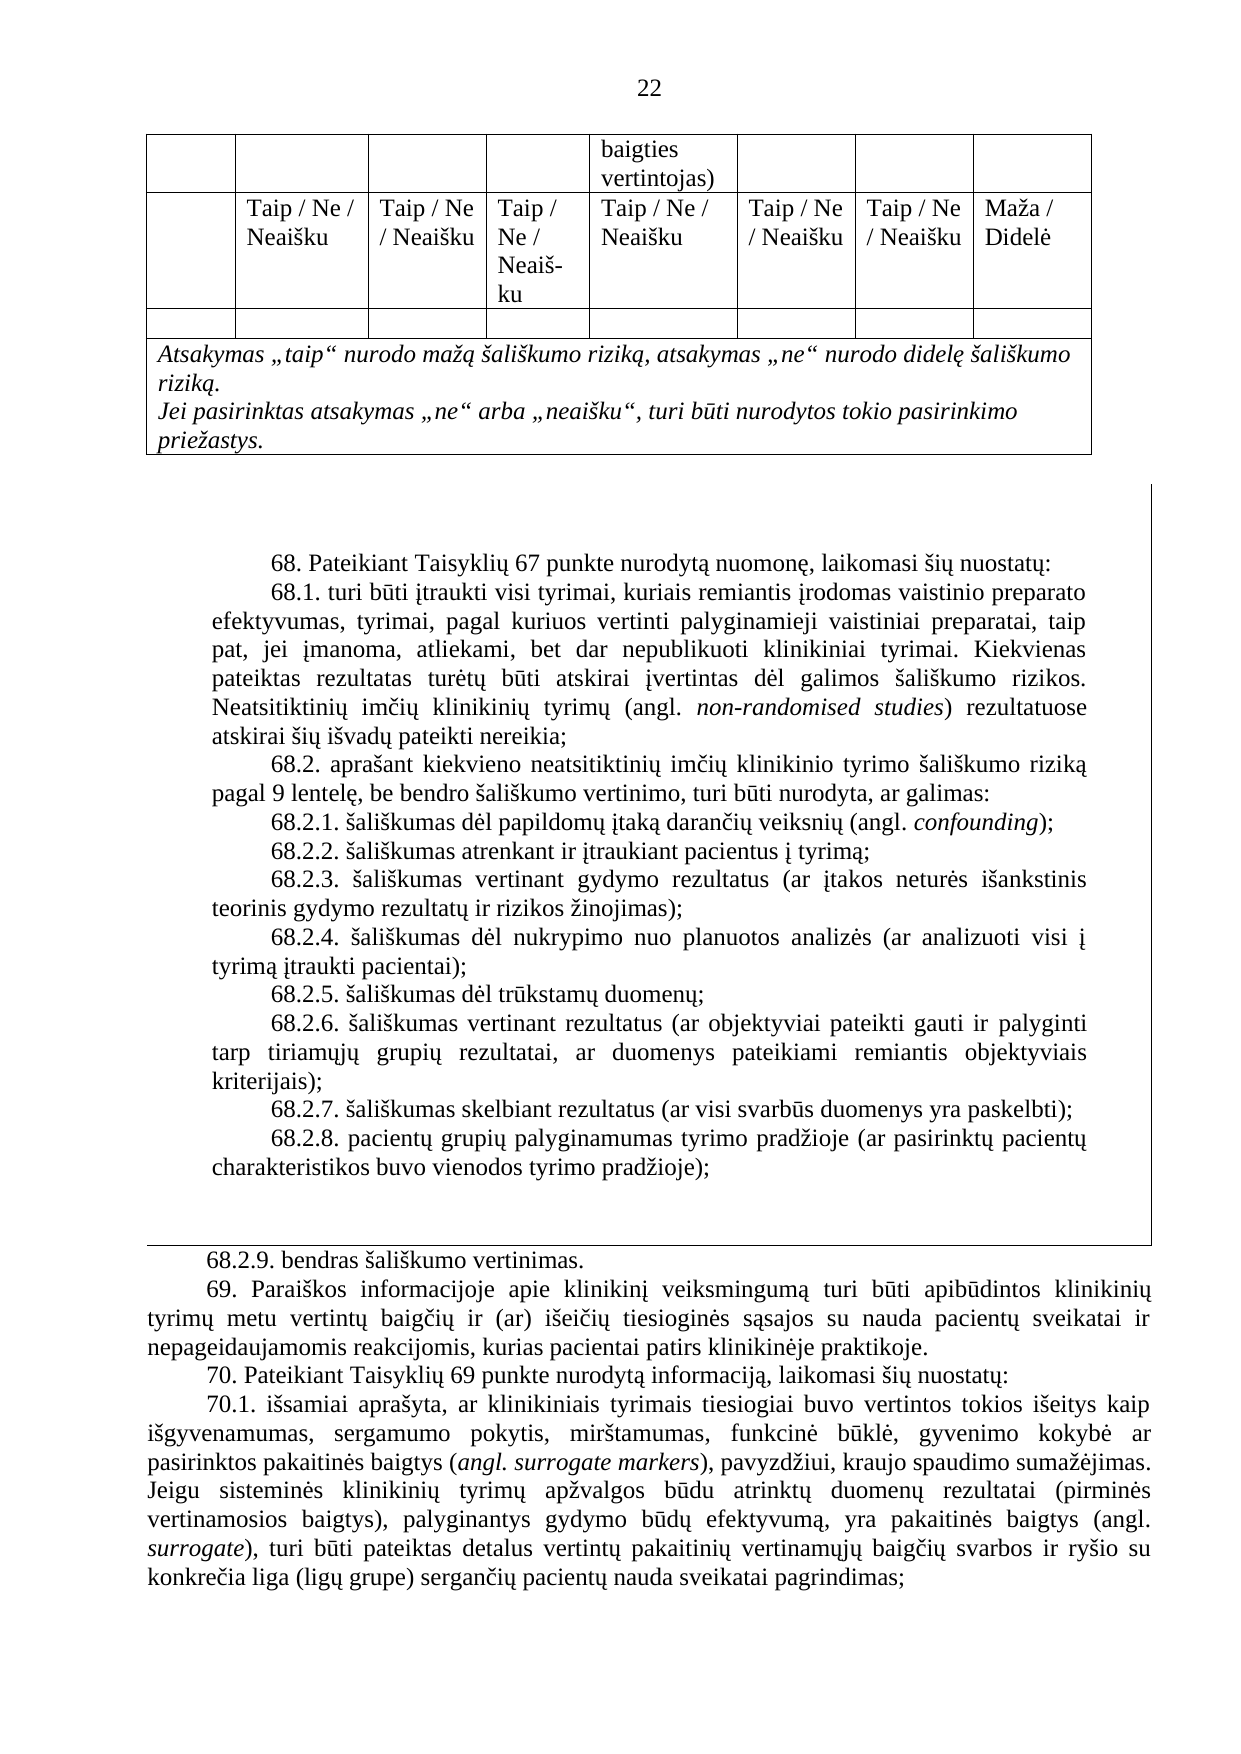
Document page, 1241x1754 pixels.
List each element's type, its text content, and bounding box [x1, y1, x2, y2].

table_cell Taip / Ne / Neaišku [590, 193, 737, 308]
table_cell [369, 309, 486, 338]
text 68.1. turi būti įtraukti visi tyrimai, kuriais remiantis įrodomas vaistinio preparato efektyvumas, tyrimai, pagal kuriuos vertinti palyginamieji vaistiniai preparatai, taip pat, jei įmanoma, atliekami, bet dar nepublikuoti klinikiniai tyrimai. Kiekvienas pateiktas rezultatas turėtų būti atskirai įvertintas dėl galimos šališkumo rizikos. Neatsitiktinių imčių klinikinių tyrimų (angl. non-randomised studies) rezultatuose atskirai šių išvadų pateikti nereikia; [147, 577, 1151, 749]
text 68.2.3. šališkumas vertinant gydymo rezultatus (ar įtakos neturės išankstinis teorinis gydymo rezultatų ir rizikos žinojimas); [147, 864, 1152, 922]
table_header [856, 135, 973, 192]
table_cell Maža / Didelė [974, 193, 1091, 308]
table_header [147, 135, 235, 192]
text 68.2.7. šališkumas skelbiant rezultatus (ar visi svarbūs duomenys yra paskelbti); [147, 1094, 1152, 1123]
text 68.2.2. šališkumas atrenkant ir įtraukiant pacientus į tyrimą; [147, 836, 1151, 864]
text 68.2.6. šališkumas vertinant rezultatus (ar objektyviai pateikti gauti ir palyginti tarp tiriamųjų grupių rezultatai, ar duomenys pateikiami remiantis objektyviais kriterijais); [147, 1008, 1151, 1094]
table_cell [147, 193, 235, 308]
text 69. Paraiškos informacijoje apie klinikinį veiksmingumą turi būti apibūdintos klinikinių tyrimų metu vertintų baigčių ir (ar) išeičių tiesioginės sąsajos su nauda pacientų sveikatai ir nepageidaujamomis reakcijomis, kurias pacientai patirs klinikinėje praktikoje. [147, 1274, 1152, 1360]
text 68. Pateikiant Taisyklių 67 punkte nurodytą nuomonę, laikomasi šių nuostatų: [147, 484, 1151, 577]
table_cell [236, 309, 368, 338]
text 68.2.1. šališkumas dėl papildomų įtaką darančių veiksnių (angl. confounding); [147, 807, 1151, 836]
text 68.2.8. pacientų grupių palyginamumas tyrimo pradžioje (ar pasirinktų pacientų charakteristikos buvo vienodos tyrimo pradžioje); [147, 1123, 1151, 1245]
table_cell Taip / Ne / Neaišku [738, 193, 855, 308]
text 70.1. išsamiai aprašyta, ar klinikiniais tyrimais tiesiogiai buvo vertintos tokios išeitys kaip išgyvenamumas, sergamumo pokytis, mirštamumas, funkcinė būklė, gyvenimo kokybė ar pasirinktos pakaitinės baigtys (angl. surrogate markers), pavyzdžiui, kraujo spaudimo sumažėjimas. Jeigu sisteminės klinikinių tyrimų apžvalgos būdu atrinktų duomenų rezultatai (pirminės vertinamosios baigtys), palyginantys gydymo būdų efektyvumą, yra pakaitinės baigtys (angl. surrogate), turi būti pateiktas detalus vertintų pakaitinių vertinamųjų baigčių svarbos ir ryšio su konkrečia liga (ligų grupe) sergančių pacientų nauda sveikatai pagrindimas; [147, 1389, 1152, 1590]
table_header [738, 135, 855, 192]
table_header [974, 135, 1091, 192]
text 68.2. aprašant kiekvieno neatsitiktinių imčių klinikinio tyrimo šališkumo riziką pagal 9 lentelę, be bendro šališkumo vertinimo, turi būti nurodyta, ar galimas: [147, 749, 1152, 807]
table_cell [974, 309, 1091, 338]
table_cell Taip / Ne / Neaišku [236, 193, 368, 308]
text 68.2.9. bendras šališkumo vertinimas. [147, 1245, 1152, 1274]
text 70. Pateikiant Taisyklių 69 punkte nurodytą informaciją, laikomasi šių nuostatų: [147, 1360, 1152, 1389]
table_cell [590, 309, 737, 338]
table_header [369, 135, 486, 192]
table_cell [738, 309, 855, 338]
table_cell [487, 309, 589, 338]
table_cell [147, 309, 235, 338]
table_cell Taip / Ne / Neaišku [856, 193, 973, 308]
table_cell Taip / Ne / Neaišku [369, 193, 486, 308]
table_cell [856, 309, 973, 338]
table_cell Taip / Ne / Neaiš-ku [487, 193, 589, 308]
text 68.2.4. šališkumas dėl nukrypimo nuo planuotos analizės (ar analizuoti visi į tyrimą įtraukti pacientai); [147, 922, 1151, 979]
table_cell baigties vertintojas) [590, 135, 737, 192]
table_cell Atsakymas „taip“ nurodo mažą šališkumo riziką, atsakymas „ne“ nurodo didelę šališkumo riziką. Jei pasirinktas atsakymas „ne“ arba „neaišku“, turi būti nurodytos tokio pasirinkimo priežastys. [147, 339, 1091, 454]
text 68.2.5. šališkumas dėl trūkstamų duomenų; [147, 979, 1152, 1008]
table_header [236, 135, 368, 192]
table_cell [487, 135, 589, 192]
